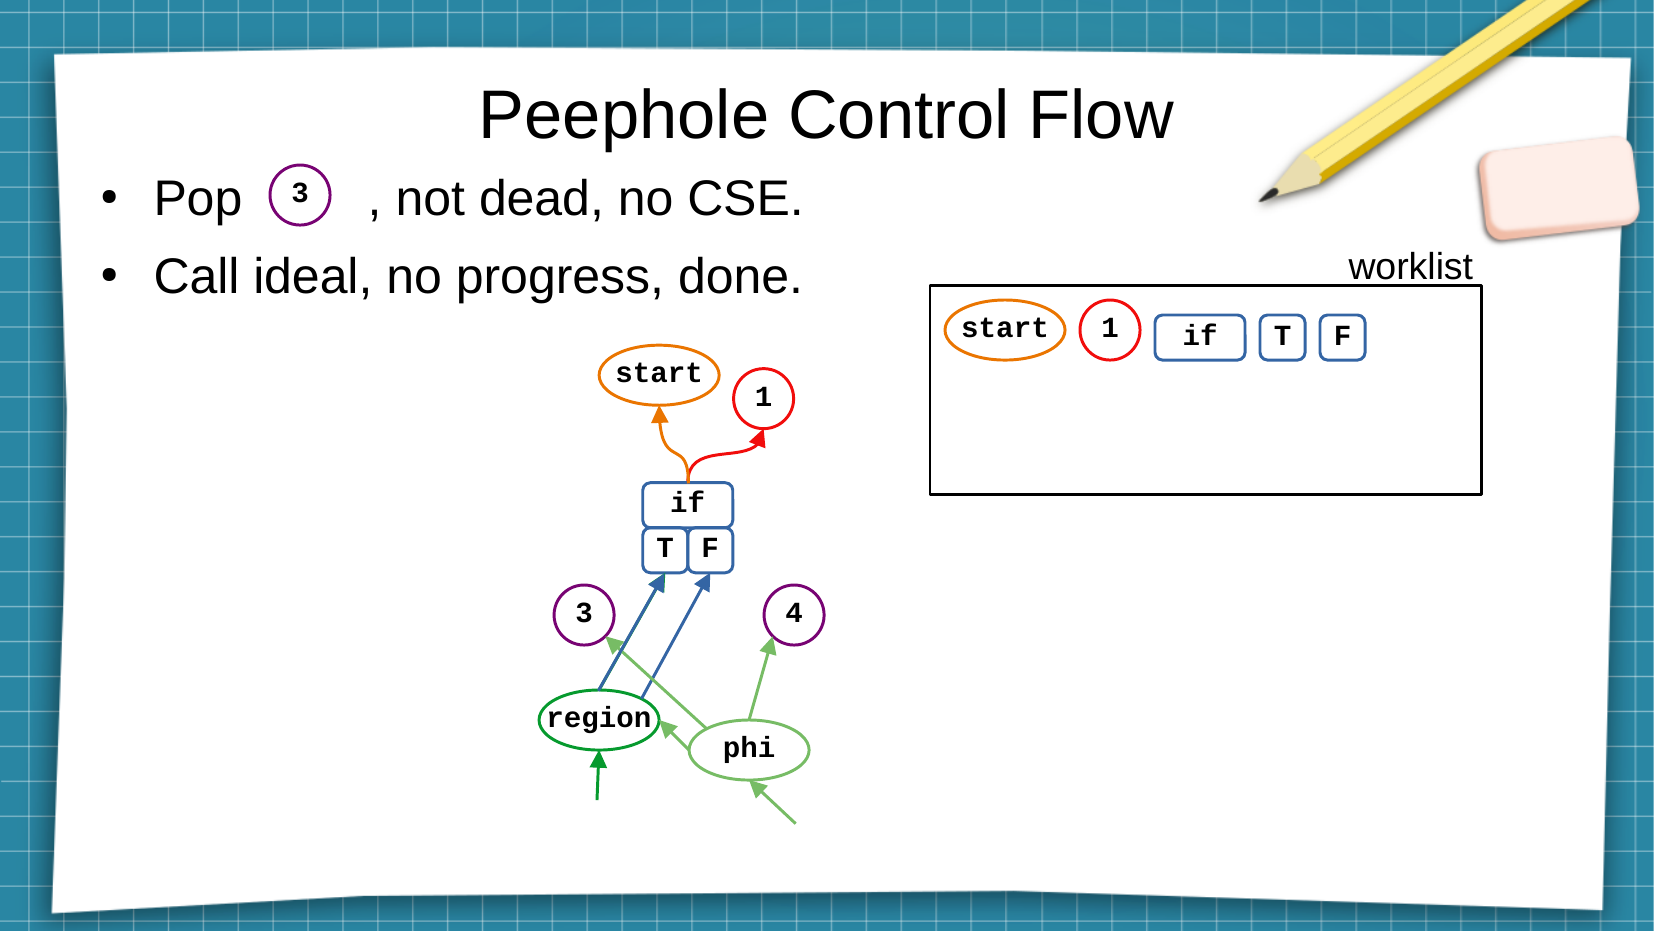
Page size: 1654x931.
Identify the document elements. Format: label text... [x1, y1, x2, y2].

text_box 3 [270, 165, 331, 226]
text_box region [539, 690, 660, 751]
text_box worklist [1333, 238, 1489, 295]
list Pop , not dead, no CSE. Call ideal, no progress, done. [931, 287, 1291, 361]
text_box if [1155, 315, 1246, 361]
text_box 3 [554, 585, 615, 646]
text_box start [599, 345, 720, 406]
text_box F [1320, 315, 1366, 361]
text_box T [642, 527, 688, 573]
text_box phi [689, 720, 810, 781]
text_box T [1260, 315, 1306, 361]
text_box F [687, 527, 733, 573]
title Peephole Control Flow [82, 37, 1571, 193]
text_box 4 [764, 585, 825, 646]
picture [0, 0, 1654, 931]
text_box 1 [1080, 300, 1141, 361]
text_box 1 [733, 368, 794, 429]
text_box if [642, 482, 733, 528]
text_box start [945, 300, 1066, 361]
list Pop , not dead, no CSE. Call ideal, no progress, done. [82, 170, 1291, 361]
